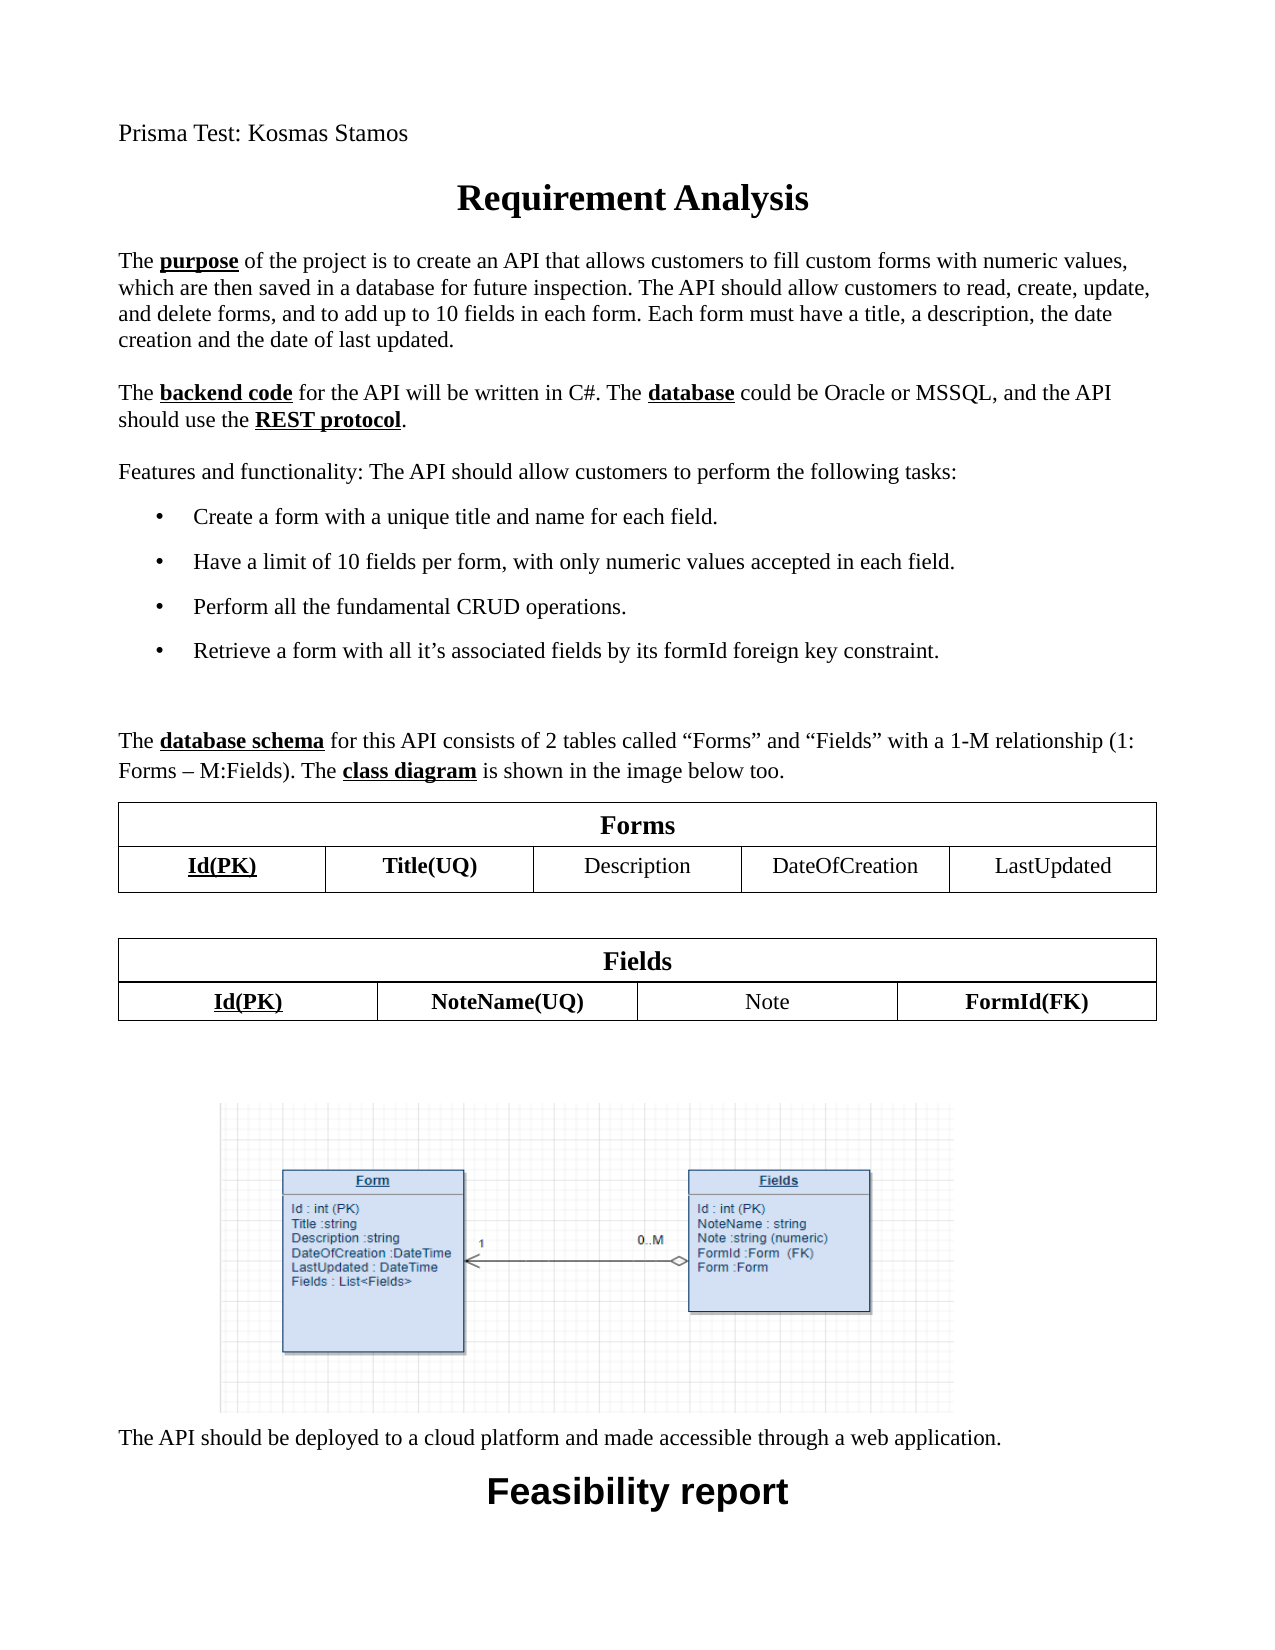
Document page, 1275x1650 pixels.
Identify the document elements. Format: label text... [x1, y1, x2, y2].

picture [219, 1103, 954, 1413]
text Prisma Test: Kosmas Stamos [118, 118, 1157, 147]
text Feasibility report [118, 1469, 1157, 1512]
text The API should be deployed to a cloud platform and made accessible through a web application. [118, 1424, 1157, 1451]
table_cell Description [534, 847, 741, 892]
table_header Forms [119, 803, 1156, 846]
text The backend code for the API will be written in C#. The database could be Oracle or MSSQL, and the API should use the REST protocol. [118, 379, 1157, 432]
text Features and functionality: The API should allow customers to perform the following tasks: [118, 458, 1157, 485]
table_cell LastUpdated [950, 847, 1156, 892]
list Create a form with a unique title and name for each field. [156, 503, 1157, 529]
list Have a limit of 10 fields per form, with only numeric values accepted in each field. [156, 548, 1157, 574]
table_cell NoteName(UQ) [378, 983, 637, 1020]
text The purpose of the project is to create an API that allows customers to fill custom forms with numeric values, which are then saved in a database for future inspection. The API should allow customers to read, create, update, and delete forms, and to add up to 10 fields in each form. Each form must have a title, a description, the date creation and the date of last updated. [118, 247, 1157, 353]
table_cell Note [638, 983, 897, 1020]
table_cell DateOfCreation [742, 847, 949, 892]
table_cell FormId(FK) [898, 983, 1156, 1020]
table_cell Id(PK) [119, 983, 377, 1020]
text Requirement Analysis [118, 176, 1157, 219]
list Perform all the fundamental CRUD operations. [156, 593, 1157, 619]
table_header Fields [119, 939, 1156, 981]
text The database schema for this API consists of 2 tables called “Forms” and “Fields” with a 1-M relationship (1: Forms – M:Fields). The class diagram is shown in the image below too. [118, 727, 1157, 784]
table_cell Title(UQ) [326, 847, 533, 892]
table_cell Id(PK) [119, 847, 325, 892]
list Retrieve a form with all it’s associated fields by its formId foreign key constraint. [156, 637, 1157, 664]
